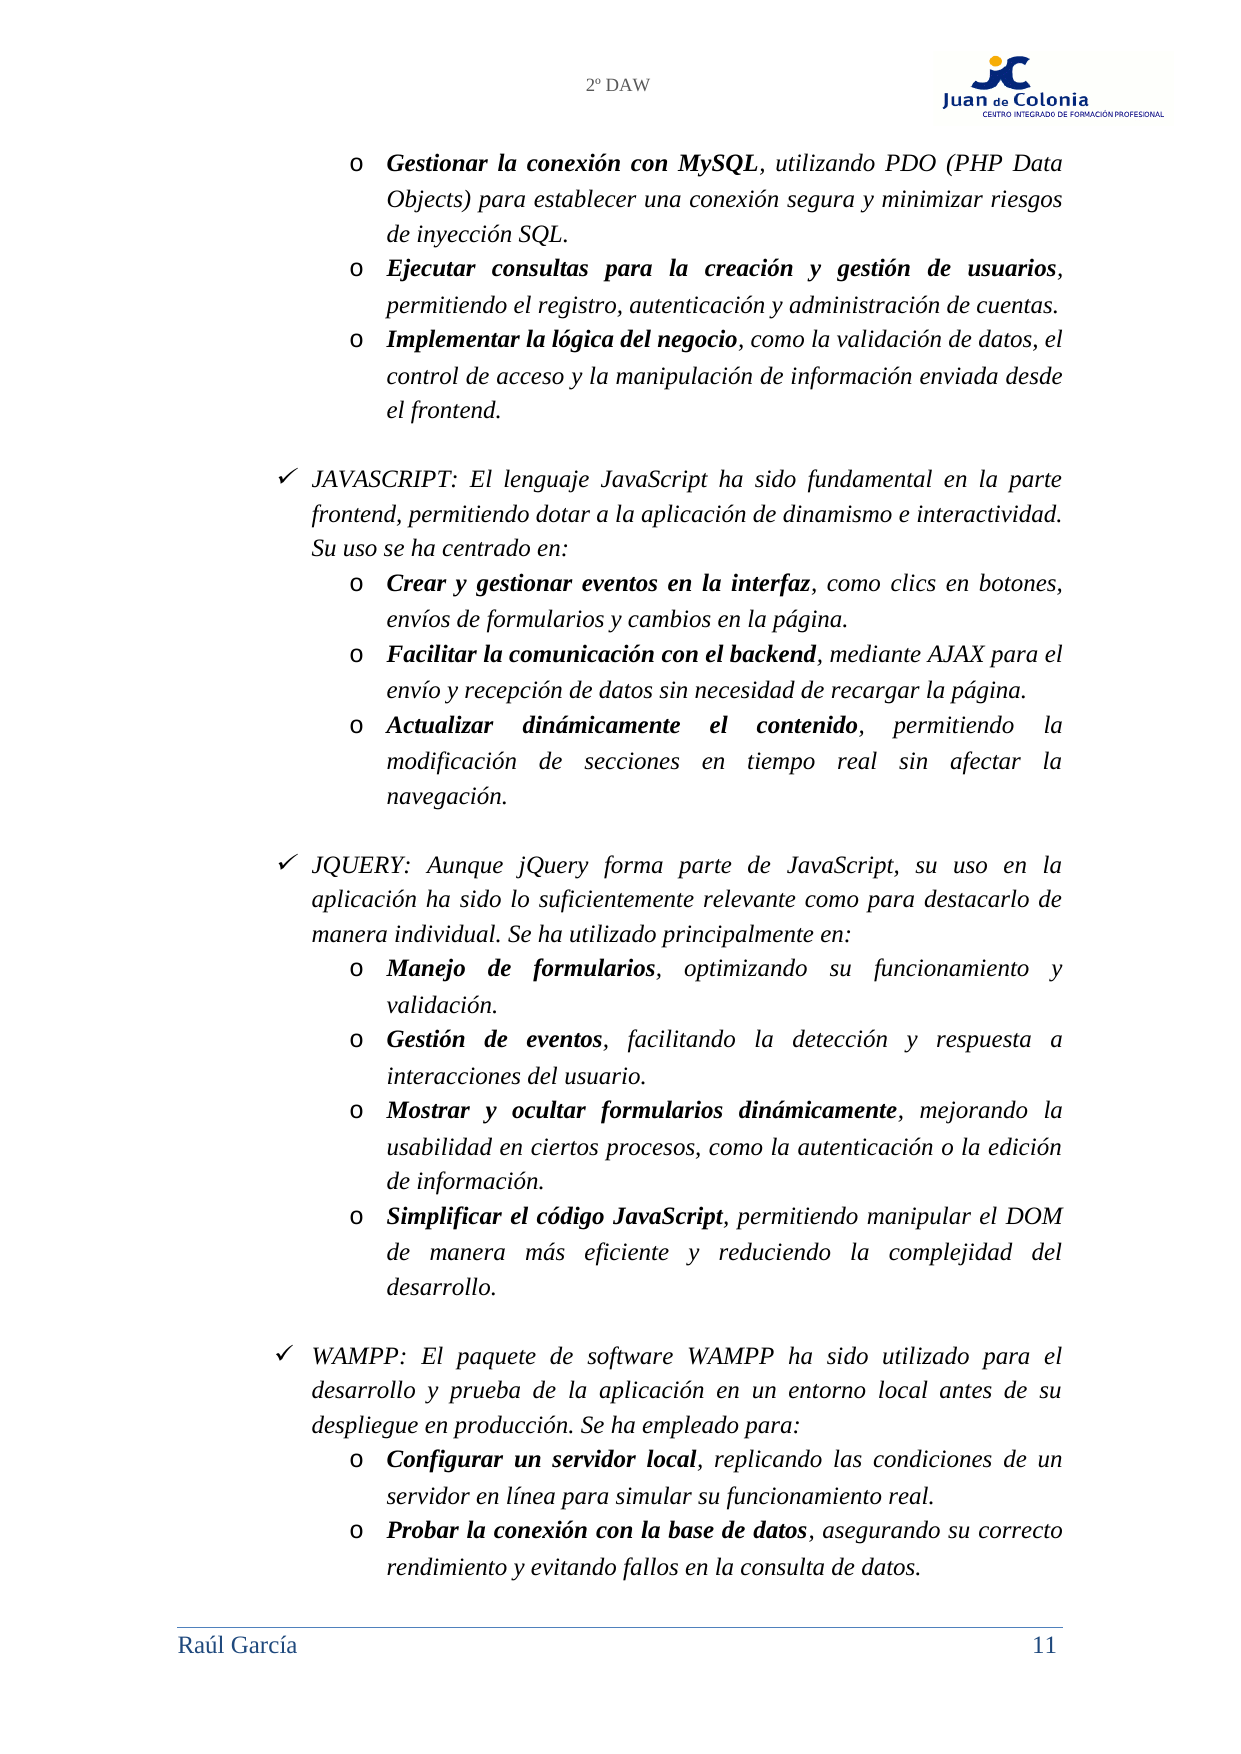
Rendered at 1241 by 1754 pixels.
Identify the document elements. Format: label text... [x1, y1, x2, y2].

list Configurar un servidor local, replicando las condiciones de un servidor en línea para simular su funcionamiento real. [349, 1444, 1063, 1509]
list Probar la conexión con la base de datos, asegurando su correcto rendimiento y evitando fallos en la consulta de datos. [349, 1515, 1063, 1581]
list Actualizar dinámicamente el contenido, permitiendo la modificación de secciones en tiempo real sin afectar la navegación. [349, 710, 1063, 809]
list Mostrar y ocultar formularios dinámicamente, mejorando la usabilidad en ciertos procesos, como la autenticación o la edición de información. [349, 1095, 1063, 1195]
list Simplificar el código JavaScript, permitiendo manipular el DOM de manera más eficiente y reduciendo la complejidad del desarrollo. [349, 1201, 1063, 1301]
list Manejo de formularios, optimizando su funcionamiento y validación. [349, 953, 1063, 1018]
list Implementar la lógica del negocio, como la validación de datos, el control de acceso y la manipulación de información enviada desde el frontend. [349, 324, 1063, 424]
list WAMPP: El paquete de software WAMPP ha sido utilizado para el desarrollo y prueba de la aplicación en un entorno local antes de su despliegue en producción. Se ha empleado para: [274, 1341, 1063, 1438]
list JQUERY: Aunque jQuery forma parte de JavaScript, su uso en la aplicación ha sido lo suficientemente relevante como para destacarlo de manera individual. Se ha utilizado principalmente en: [274, 850, 1063, 947]
picture [933, 51, 1175, 126]
list JAVASCRIPT: El lenguaje JavaScript ha sido fundamental en la parte frontend, permitiendo dotar a la aplicación de dinamismo e interactividad. Su uso se ha centrado en: [274, 464, 1063, 562]
list Gestión de eventos, facilitando la detección y respuesta a interacciones del usuario. [349, 1024, 1063, 1089]
list Gestionar la conexión con MySQL, utilizando PDO (PHP Data Objects) para establecer una conexión segura y minimizar riesgos de inyección SQL. [349, 148, 1063, 247]
list Facilitar la comunicación con el backend, mediante AJAX para el envío y recepción de datos sin necesidad de recargar la página. [349, 639, 1063, 704]
list Ejecutar consultas para la creación y gestión de usuarios, permitiendo el registro, autenticación y administración de cuentas. [349, 253, 1063, 318]
list Crear y gestionar eventos en la interfaz, como clics en botones, envíos de formularios y cambios en la página. [349, 568, 1063, 633]
